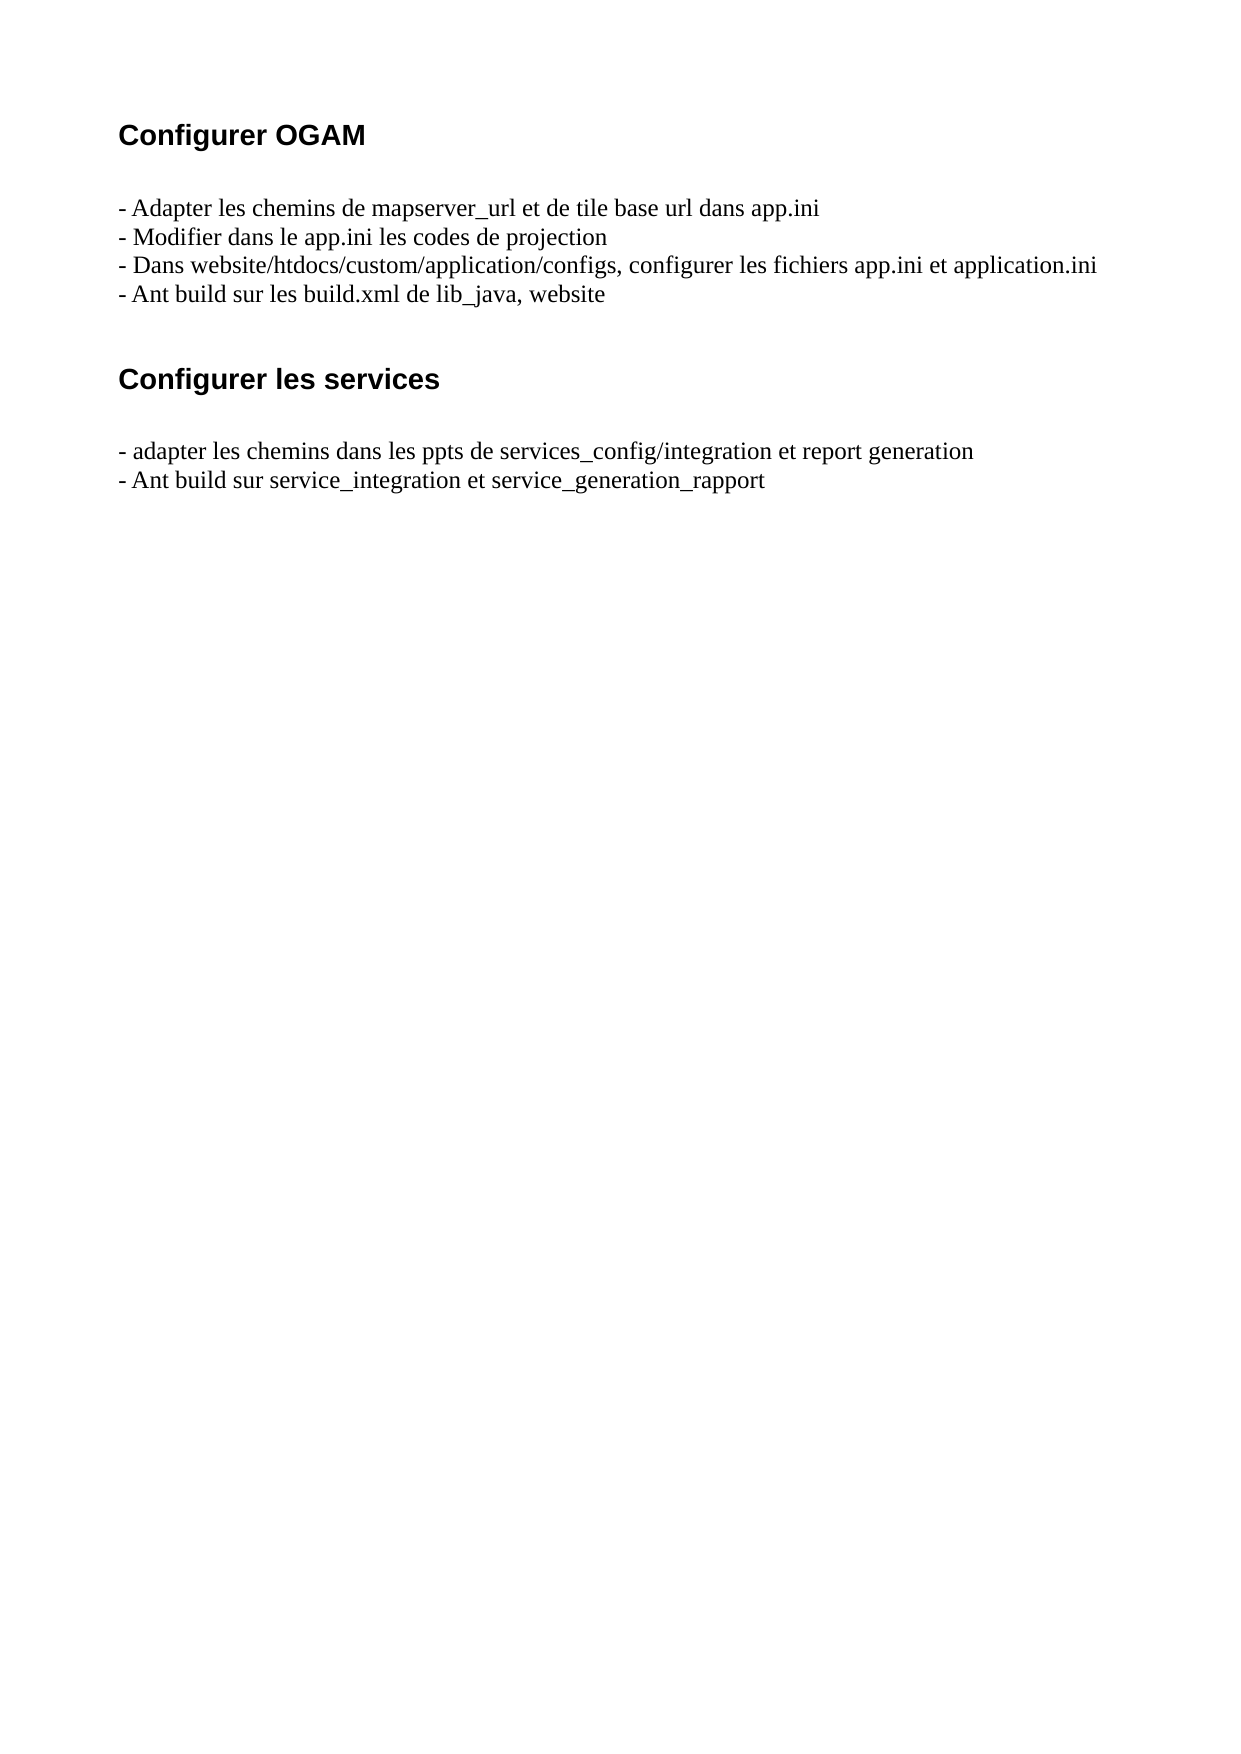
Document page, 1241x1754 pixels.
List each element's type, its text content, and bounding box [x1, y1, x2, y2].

subtitle Configurer OGAM [118, 118, 1122, 152]
text - Adapter les chemins de mapserver_url et de tile base url dans app.ini [118, 193, 1122, 222]
subtitle Configurer les services [118, 362, 1122, 395]
text - adapter les chemins dans les ppts de services_config/integration et report generation [118, 436, 1122, 465]
text - Modifier dans le app.ini les codes de projection [118, 222, 1122, 250]
text - Dans website/htdocs/custom/application/configs, configurer les fichiers app.ini et application.ini [118, 250, 1122, 279]
text - Ant build sur les build.xml de lib_java, website [118, 279, 1122, 308]
text - Ant build sur service_integration et service_generation_rapport [118, 465, 1122, 494]
